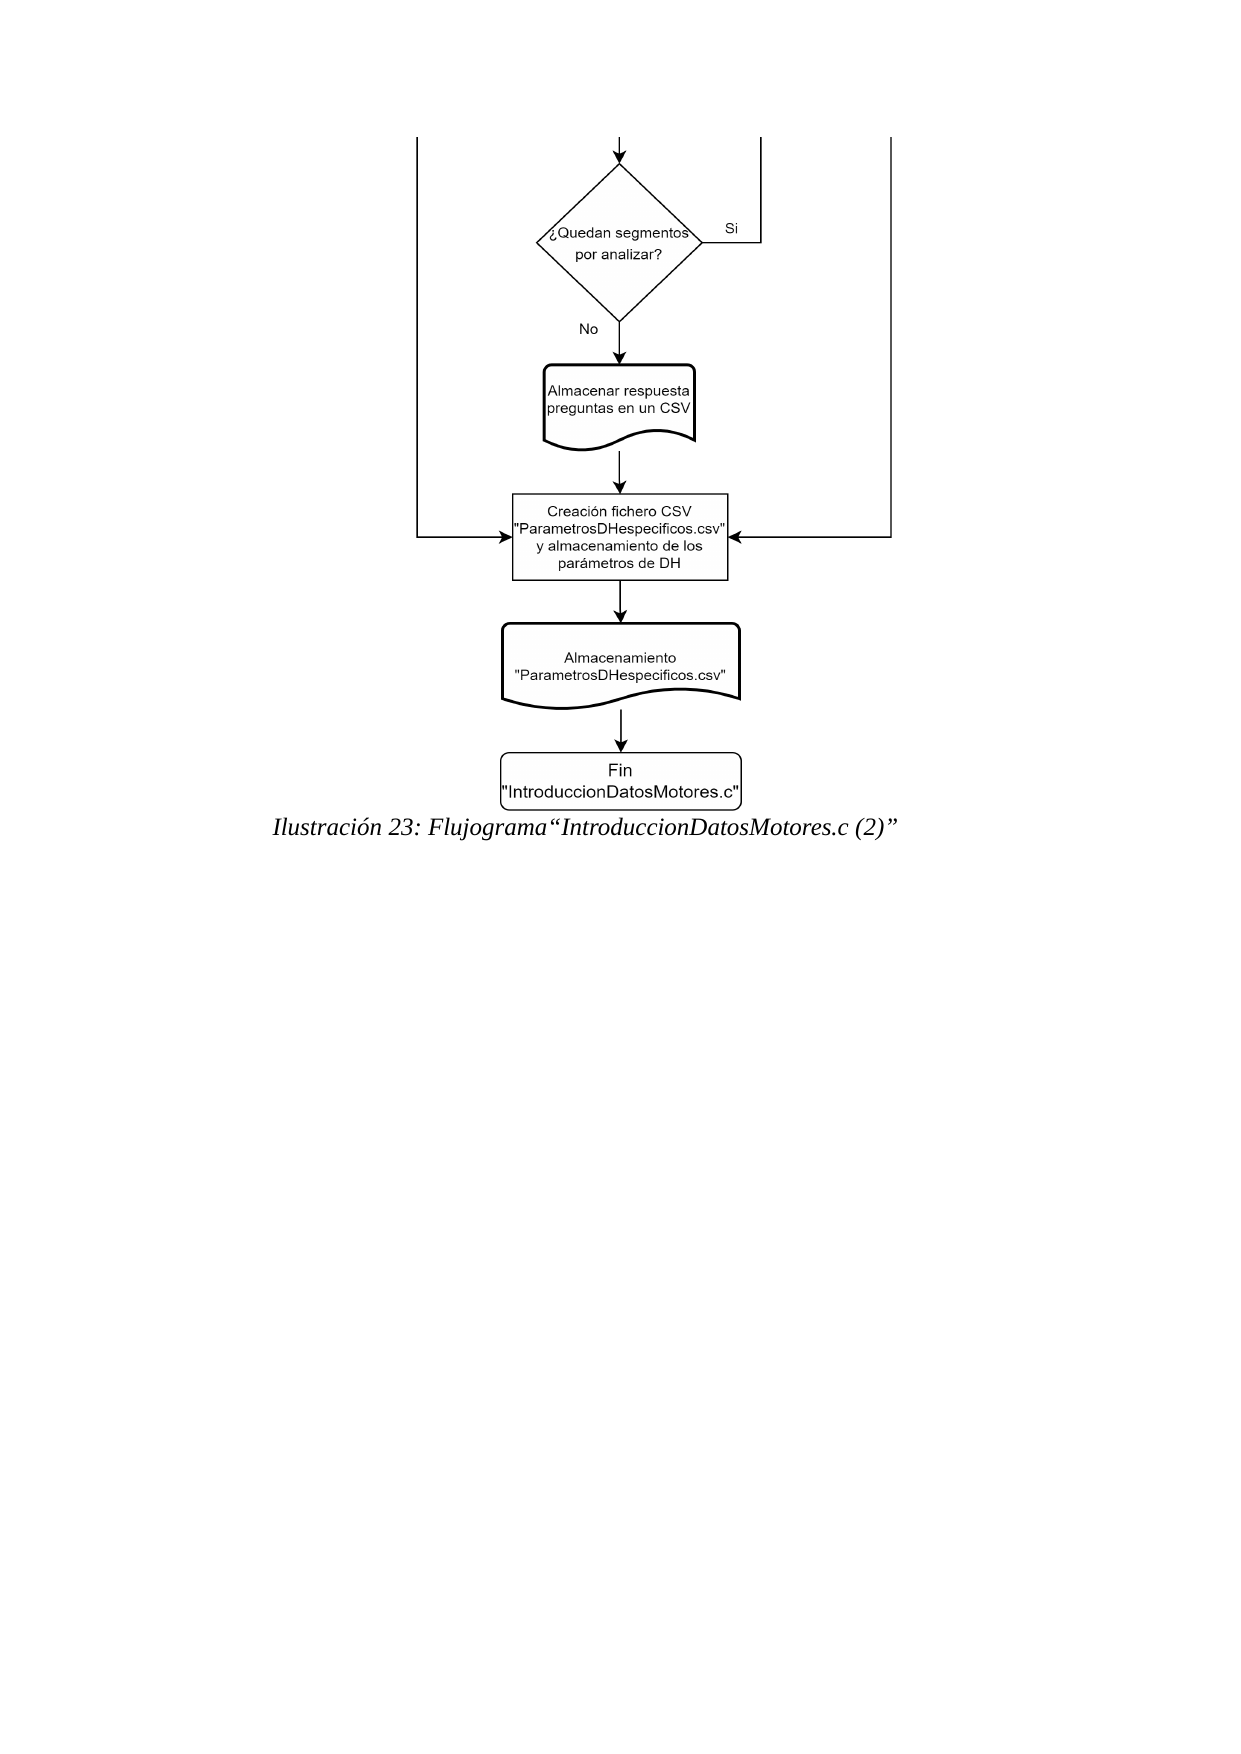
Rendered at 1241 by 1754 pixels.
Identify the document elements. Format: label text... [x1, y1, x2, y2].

text Ilustración 23: Flujograma“IntroduccionDatosMotores.c (2)” [272, 150, 968, 840]
